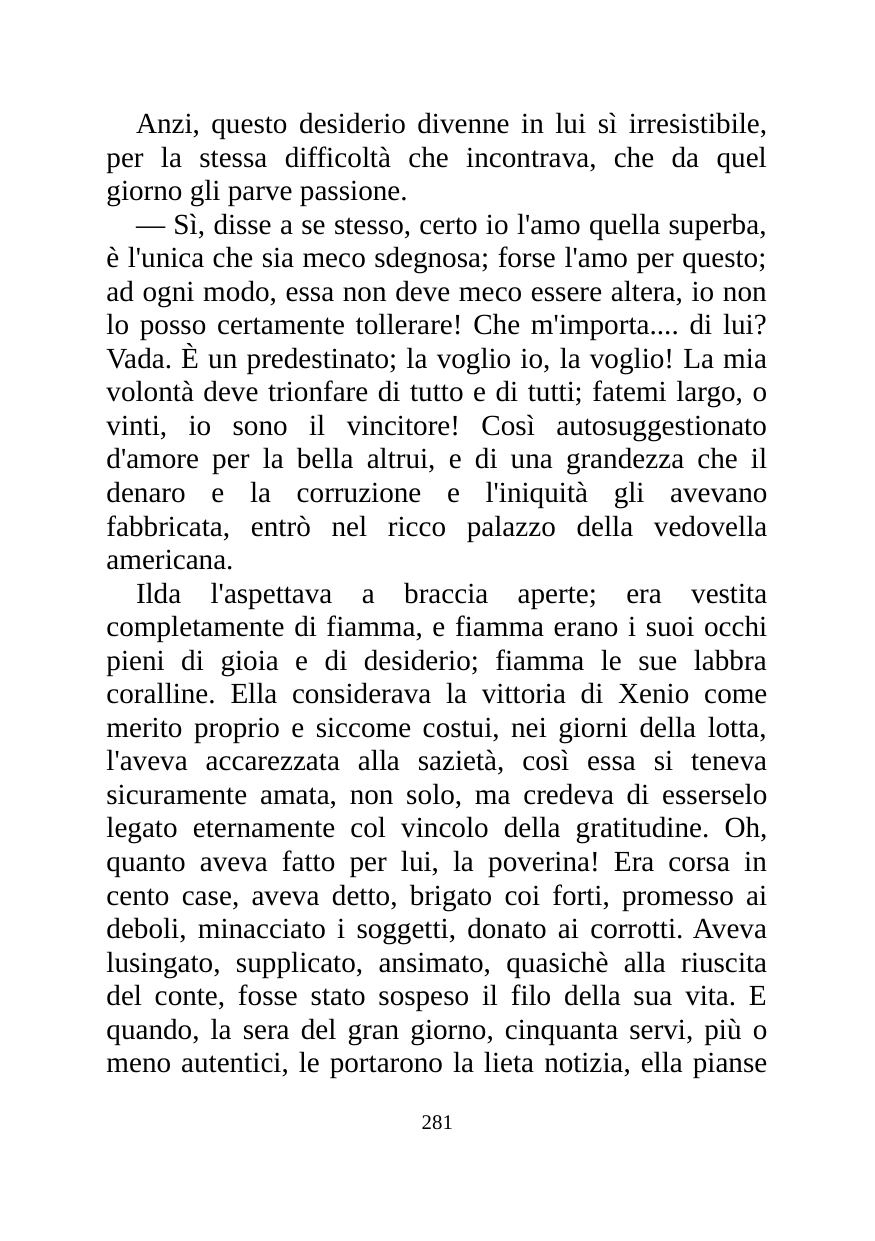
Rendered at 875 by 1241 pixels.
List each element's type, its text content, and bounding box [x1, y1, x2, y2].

text Anzi, questo desiderio divenne in lui sì irresistibile, per la stessa difficoltà che incontrava, che da quel giorno gli parve passione. [106, 106, 768, 207]
text Ilda l'aspettava a braccia aperte; era vestita completamente di fiamma, e fiamma erano i suoi occhi pieni di gioia e di desiderio; fiamma le sue labbra coralline. Ella considerava la vittoria di Xenio come merito proprio e siccome costui, nei giorni della lotta, l'aveva accarezzata alla sazietà, così essa si teneva sicuramente amata, non solo, ma credeva di esserselo legato eternamente col vincolo della gratitudine. Oh, quanto aveva fatto per lui, la poverina! Era corsa in cento case, aveva detto, brigato coi forti, promesso ai deboli, minacciato i soggetti, donato ai corrotti. Aveva lusingato, supplicato, ansimato, quasichè alla riuscita del conte, fosse stato sospeso il filo della sua vita. E quando, la sera del gran giorno, cinquanta servi, più o meno autentici, le portarono la lieta notizia, ella pianse [106, 576, 768, 1079]
text — Sì, disse a se stesso, certo io l'amo quella superba, è l'unica che sia meco sdegnosa; forse l'amo per questo; ad ogni modo, essa non deve meco essere altera, io non lo posso certamente tollerare! Che m'importa.... di lui? Vada. È un predestinato; la voglio io, la voglio! La mia volontà deve trionfare di tutto e di tutti; fatemi largo, o vinti, io sono il vincitore! Così autosuggestionato d'amore per la bella altrui, e di una grandezza che il denaro e la corruzione e l'iniquità gli avevano fabbricata, entrò nel ricco palazzo della vedovella americana. [106, 207, 768, 576]
